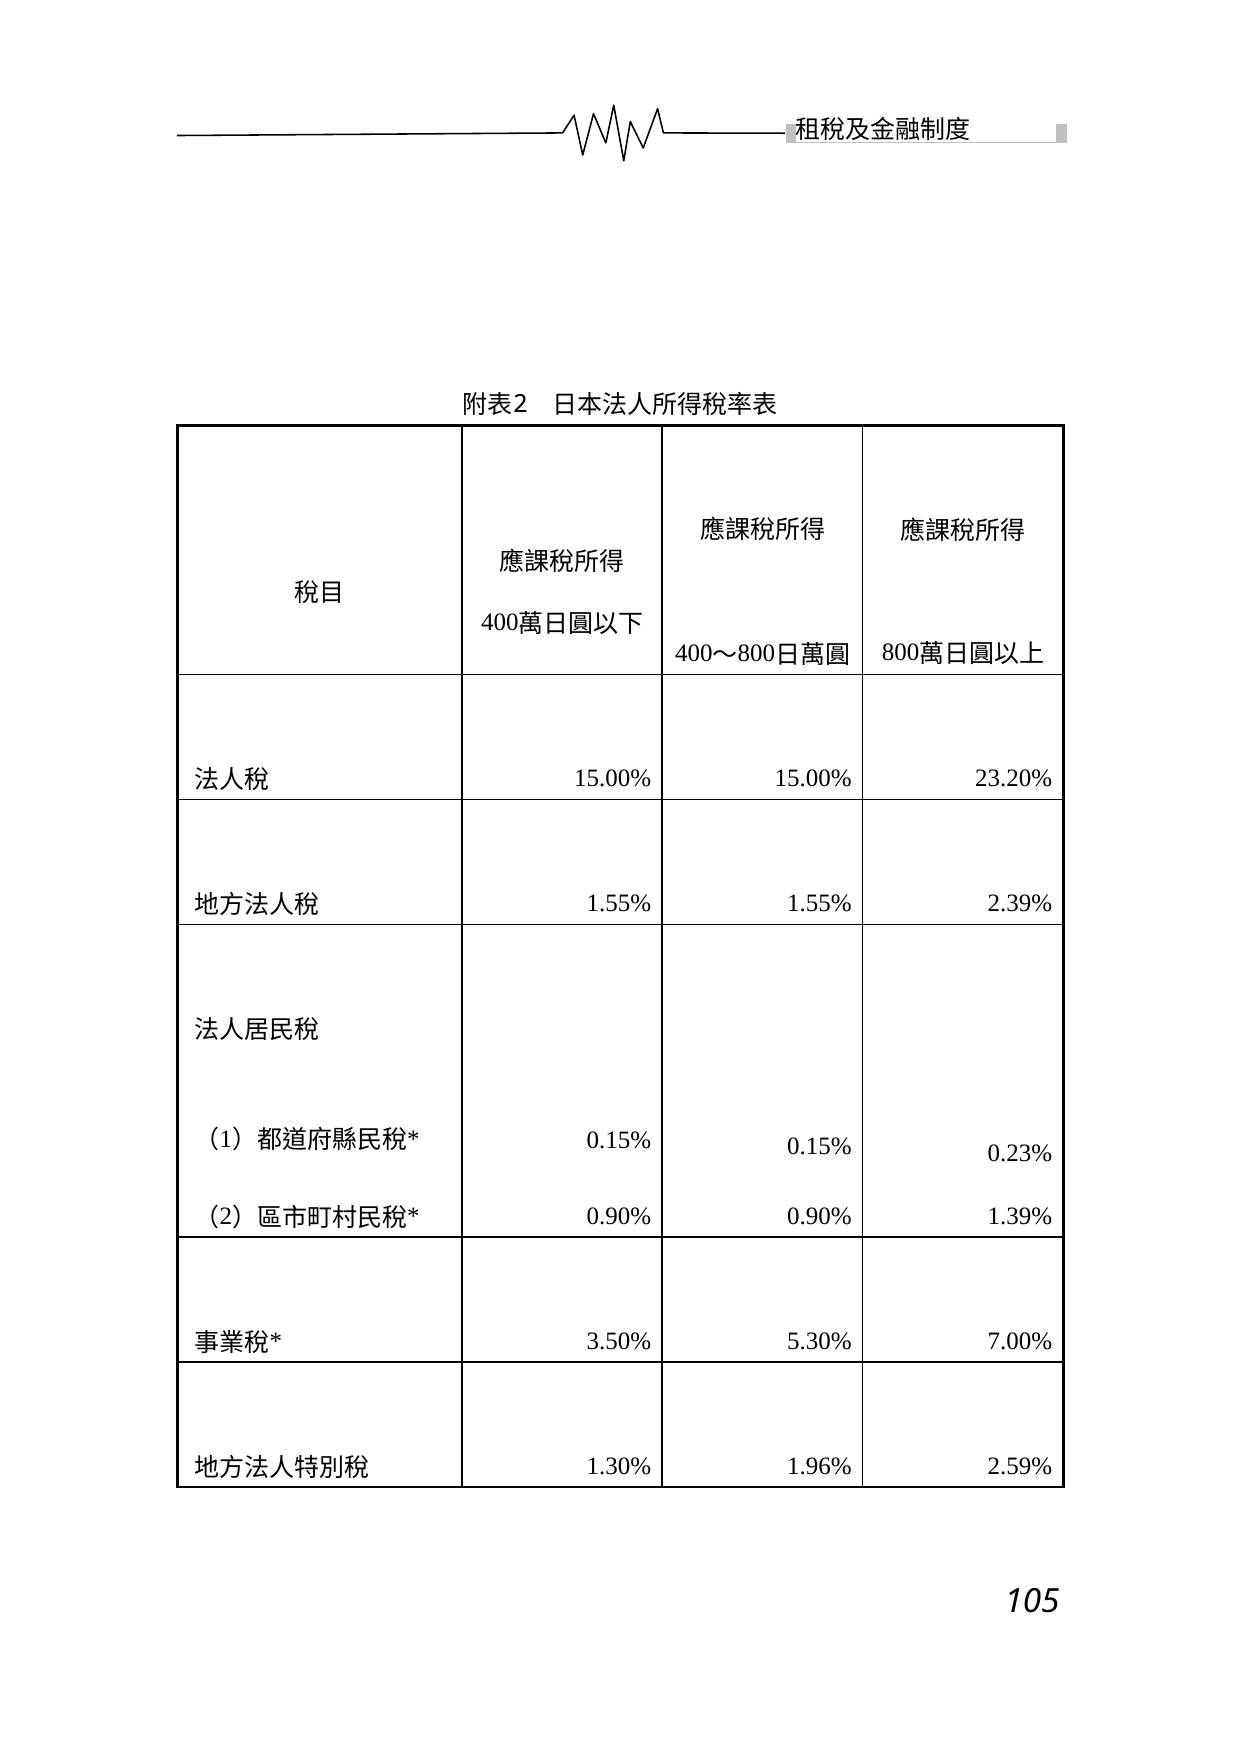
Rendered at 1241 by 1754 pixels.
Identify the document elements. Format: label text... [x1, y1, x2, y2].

table_cell 3.50% [463, 1238, 661, 1361]
table_cell 法人居民稅 （1）都道府縣民稅* （2）區市町村民稅* [179, 925, 461, 1236]
table_cell 5.30% [663, 1238, 862, 1361]
table_cell 0.15% 0.90% [463, 925, 661, 1236]
table_cell 事業稅* [179, 1238, 461, 1361]
table_cell 1.55% [663, 800, 862, 924]
table_header 稅目 [179, 427, 461, 674]
table_cell 1.30% [463, 1363, 661, 1486]
table_cell 0.23% 1.39% [863, 925, 1062, 1236]
text 附表2 日本法人所得稅率表 [177, 361, 1063, 424]
table_cell 23.20% [863, 675, 1062, 799]
table_cell 1.55% [463, 800, 661, 924]
table_cell 地方法人稅 [179, 800, 461, 924]
table_cell 15.00% [463, 675, 661, 799]
table_cell 7.00% [863, 1238, 1062, 1361]
table_cell 15.00% [663, 675, 862, 799]
table_header 應課稅所得 800萬日圓以上 [863, 427, 1062, 674]
table_cell 1.96% [663, 1363, 862, 1486]
table_cell 2.39% [863, 800, 1062, 924]
table_cell 0.15% 0.90% [663, 925, 862, 1236]
table_cell 2.59% [863, 1363, 1062, 1486]
table_header 應課稅所得 400萬日圓以下 [463, 427, 661, 674]
table_cell 法人稅 [179, 675, 461, 799]
table_cell 地方法人特別稅 [179, 1363, 461, 1486]
table_header 應課稅所得 400～800日萬圓 [663, 427, 862, 674]
